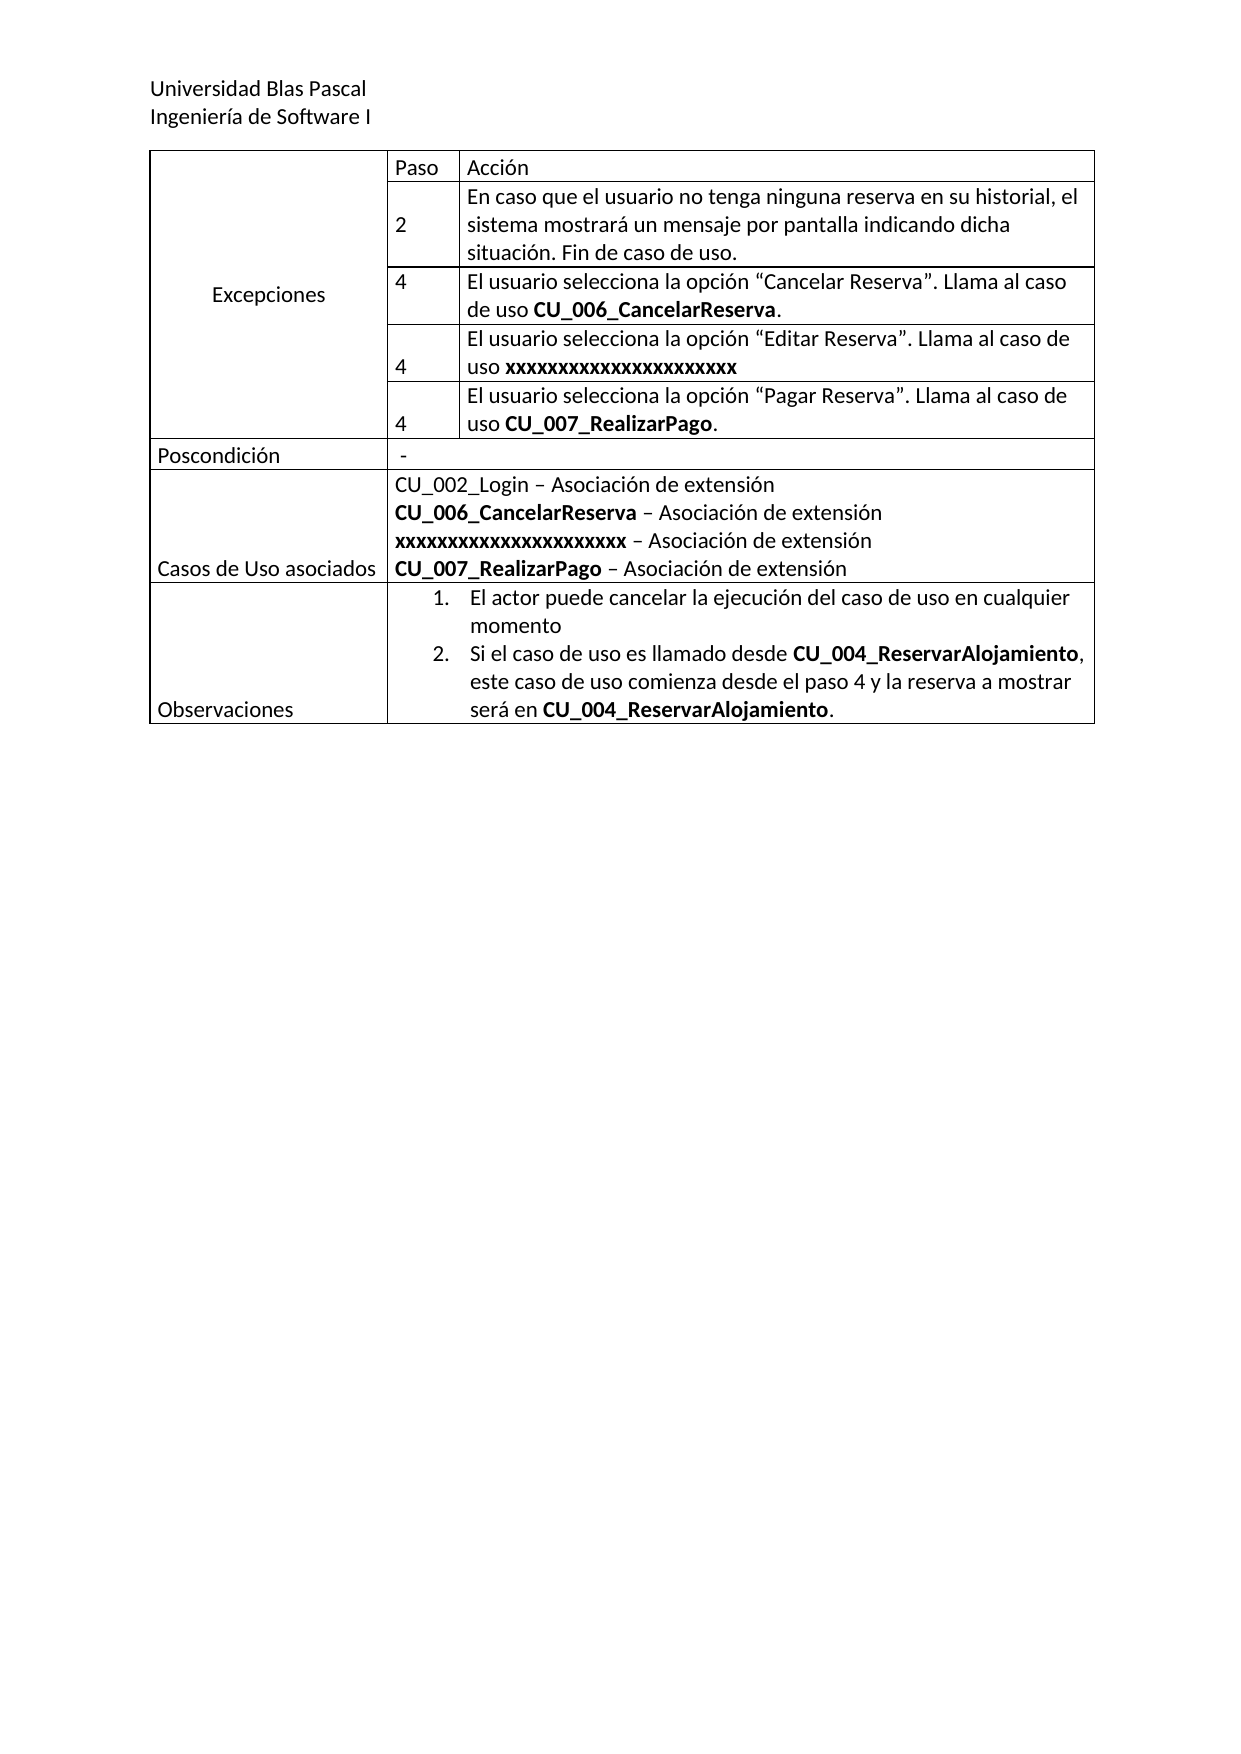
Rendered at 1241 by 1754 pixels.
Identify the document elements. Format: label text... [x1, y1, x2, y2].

table_cell 4 [388, 325, 459, 381]
table_cell El usuario selecciona la opción “Pagar Reserva”. Llama al caso de uso CU_007_RealizarPago. [460, 382, 1094, 438]
table_cell 4 [388, 268, 459, 323]
table_cell Excepciones [151, 151, 387, 438]
table_cell El usuario selecciona la opción “Cancelar Reserva”. Llama al caso de uso CU_006_CancelarReserva. [460, 268, 1094, 323]
table_cell 2 [388, 182, 459, 266]
table_cell El usuario selecciona la opción “Editar Reserva”. Llama al caso de uso xxxxxxxxxxxxxxxxxxxxxx [460, 325, 1094, 381]
table_cell - [388, 439, 1094, 469]
table_cell Observaciones [151, 583, 387, 723]
table_cell En caso que el usuario no tenga ninguna reserva en su historial, el sistema mostrará un mensaje por pantalla indicando dicha situación. Fin de caso de uso. [460, 182, 1094, 266]
table_cell Acción [460, 151, 1094, 181]
table_cell El actor puede cancelar la ejecución del caso de uso en cualquier momento Si el caso de uso es llamado desde CU_004_ReservarAlojamiento, este caso de uso comienza desde el paso 4 y la reserva a mostrar será en CU_004_ReservarAlojamiento. [388, 583, 1094, 723]
table_cell Paso [388, 151, 459, 181]
table_cell 4 [388, 382, 459, 438]
table_cell Casos de Uso asociados [151, 470, 387, 582]
table_cell Poscondición [151, 439, 387, 469]
table_cell CU_002_Login – Asociación de extensión CU_006_CancelarReserva – Asociación de extensión xxxxxxxxxxxxxxxxxxxxxx – Asociación de extensión CU_007_RealizarPago – Asociación de extensión [388, 470, 1094, 582]
